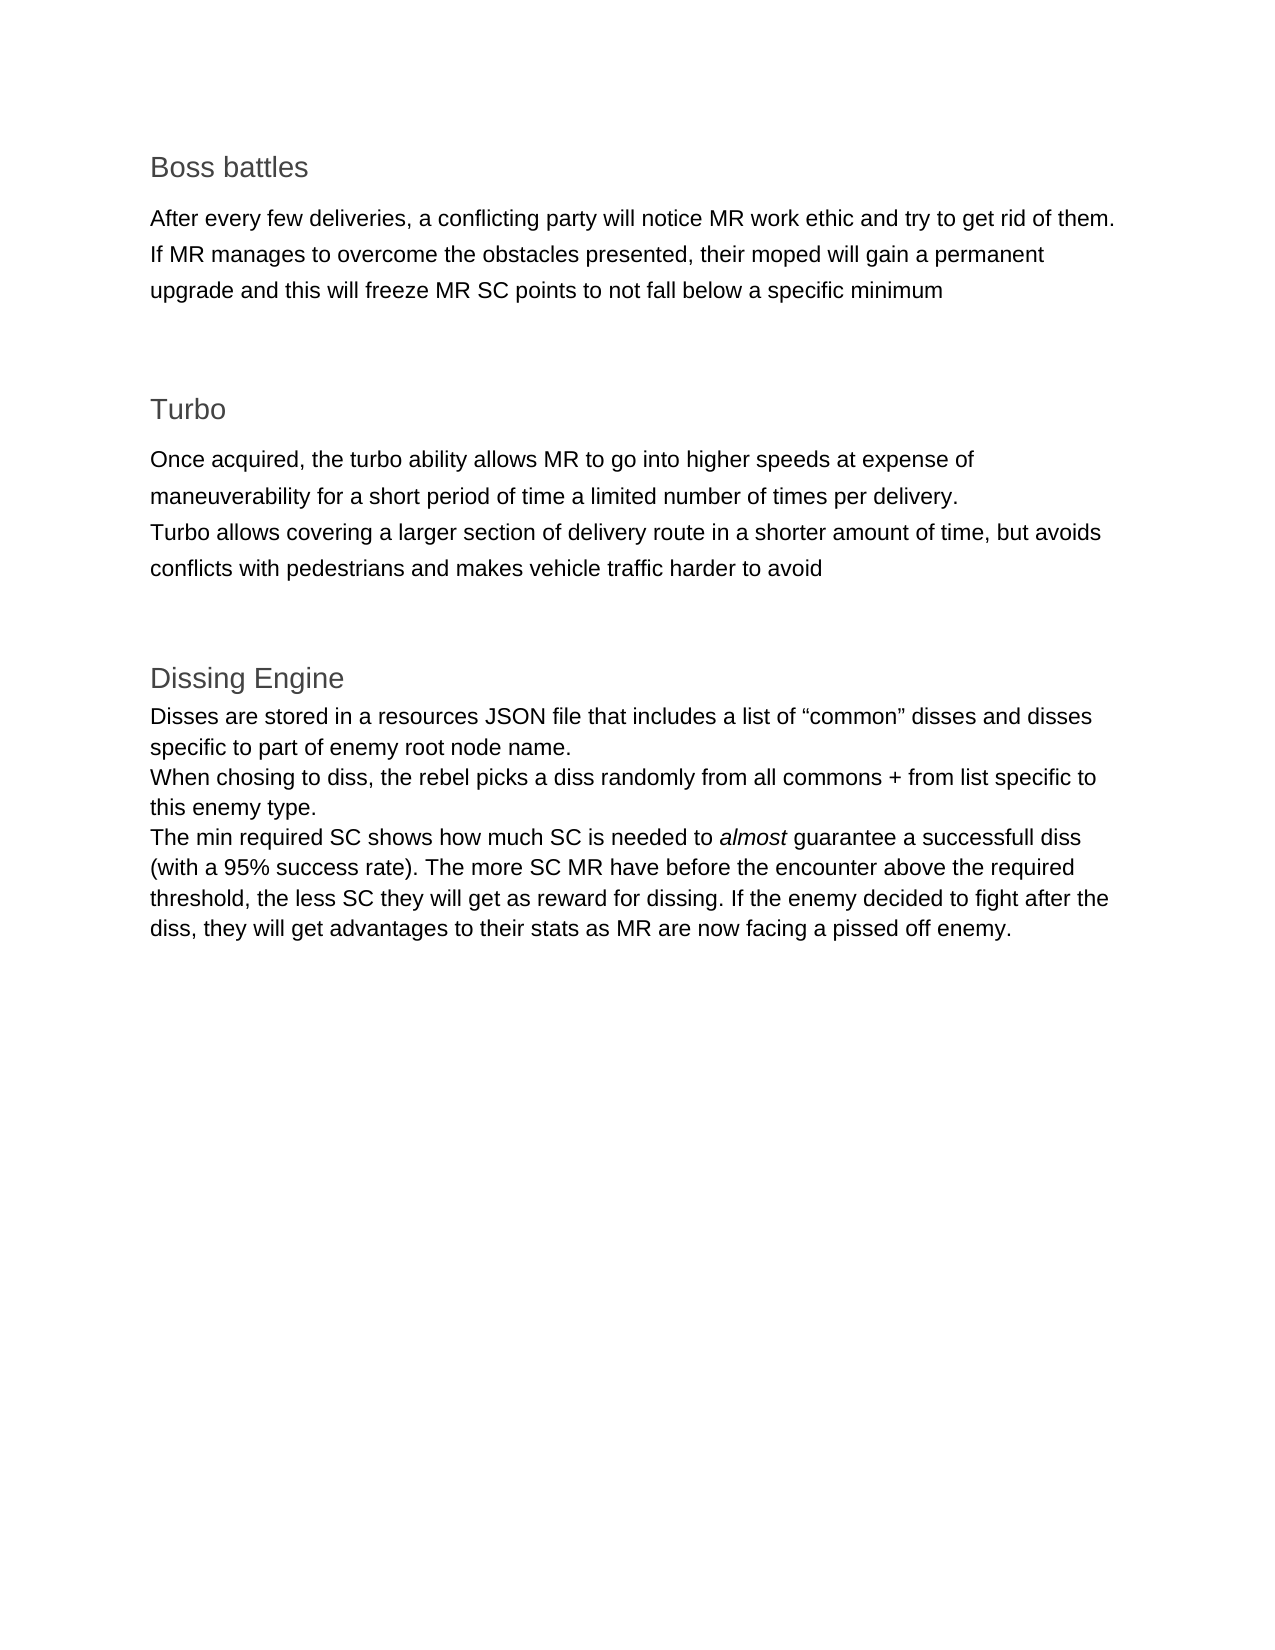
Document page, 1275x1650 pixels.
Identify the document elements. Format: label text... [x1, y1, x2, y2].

subtitle Boss battles [150, 150, 1125, 183]
text When chosing to diss, the rebel picks a diss randomly from all commons + from list specific to this enemy type. [150, 764, 1125, 820]
text If MR manages to overcome the obstacles presented, their moped will gain a permanent upgrade and this will freeze MR SC points to not fall below a specific minimum [150, 241, 1125, 304]
subtitle Turbo [150, 392, 1125, 425]
text The min required SC shows how much SC is needed to almost guarantee a successfull diss (with a 95% success rate). The more SC MR have before the encounter above the required threshold, the less SC they will get as reward for dissing. If the enemy decided to fight after the diss, they will get advantages to their stats as MR are now facing a pissed off enemy. [150, 824, 1125, 941]
text After every few deliveries, a conflicting party will notice MR work ethic and try to get rid of them. [150, 204, 1125, 231]
text Disses are stored in a resources JSON file that includes a list of “common” disses and disses specific to part of enemy root node name. [150, 703, 1125, 760]
text Once acquired, the turbo ability allows MR to go into higher speeds at expense of maneuverability for a short period of time a limited number of times per delivery. [150, 446, 1125, 509]
text Turbo allows covering a larger section of delivery route in a shorter amount of time, but avoids conflicts with pedestrians and makes vehicle traffic harder to avoid [150, 519, 1125, 582]
subtitle Dissing Engine [150, 661, 1125, 695]
